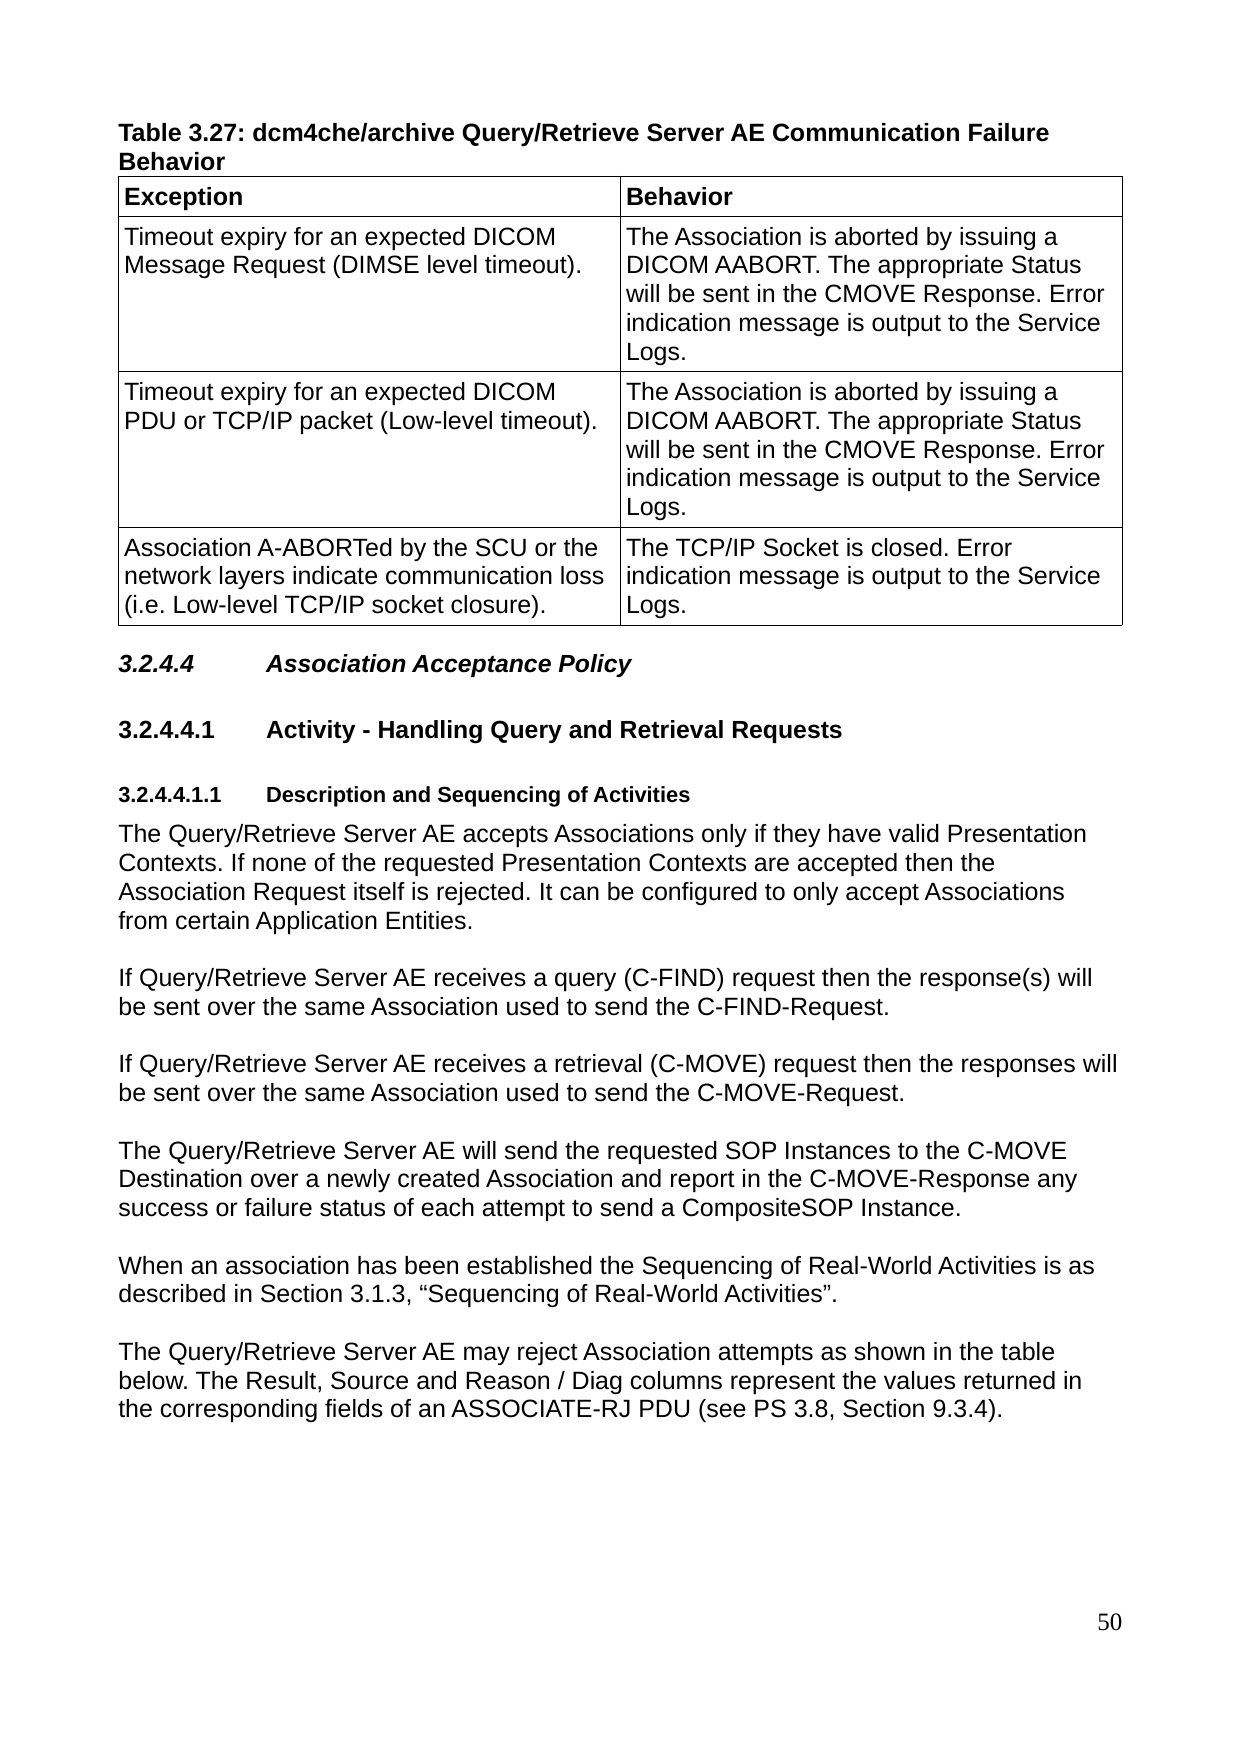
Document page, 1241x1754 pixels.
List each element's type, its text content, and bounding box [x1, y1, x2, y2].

table_cell The Association is aborted by issuing a DICOM AABORT. The appropriate Status will be sent in the CMOVE Response. Error indication message is output to the Service Logs. [621, 217, 1122, 371]
text The Query/Retrieve Server AE may reject Association attempts as shown in the table below. The Result, Source and Reason / Diag columns represent the values returned in the corresponding fields of an ASSOCIATE-RJ PDU (see PS 3.8, Section 9.3.4). [118, 1337, 1122, 1423]
text If Query/Retrieve Server AE receives a query (C-FIND) request then the response(s) will be sent over the same Association used to send the C-FIND-Request. [118, 963, 1122, 1021]
text If Query/Retrieve Server AE receives a retrieval (C-MOVE) request then the responses will be sent over the same Association used to send the C-MOVE-Request. [118, 1049, 1122, 1107]
table_cell Timeout expiry for an expected DICOM PDU or TCP/IP packet (Low-level timeout). [119, 372, 620, 527]
table_cell The Association is aborted by issuing a DICOM AABORT. The appropriate Status will be sent in the CMOVE Response. Error indication message is output to the Service Logs. [621, 372, 1122, 527]
text The Query/Retrieve Server AE accepts Associations only if they have valid Presentation Contexts. If none of the requested Presentation Contexts are accepted then the Association Request itself is rejected. It can be configured to only accept Associations from certain Application Entities. [118, 819, 1122, 934]
table_header Behavior [621, 177, 1122, 216]
subtitle Description and Sequencing of Activities [118, 782, 1122, 807]
table_cell Timeout expiry for an expected DICOM Message Request (DIMSE level timeout). [119, 217, 620, 371]
table_header Association A-ABORTed by the SCU or the network layers indicate communication loss (i.e. Low-level TCP/IP socket closure). [119, 528, 620, 624]
table_header The TCP/IP Socket is closed. Error indication message is output to the Service Logs. [621, 528, 1122, 624]
text Table 3.27: dcm4che/archive Query/Retrieve Server AE Communication Failure Behavior [118, 118, 1122, 176]
text When an association has been established the Sequencing of Real-World Activities is as described in Section 3.1.3, “Sequencing of Real-World Activities”. [118, 1251, 1122, 1308]
subtitle Association Acceptance Policy [118, 649, 1122, 678]
table_header Exception [119, 177, 620, 216]
subtitle Activity - Handling Query and Retrieval Requests [118, 716, 1122, 744]
text The Query/Retrieve Server AE will send the requested SOP Instances to the C-MOVE Destination over a newly created Association and report in the C-MOVE-Response any success or failure status of each attempt to send a CompositeSOP Instance. [118, 1136, 1122, 1222]
